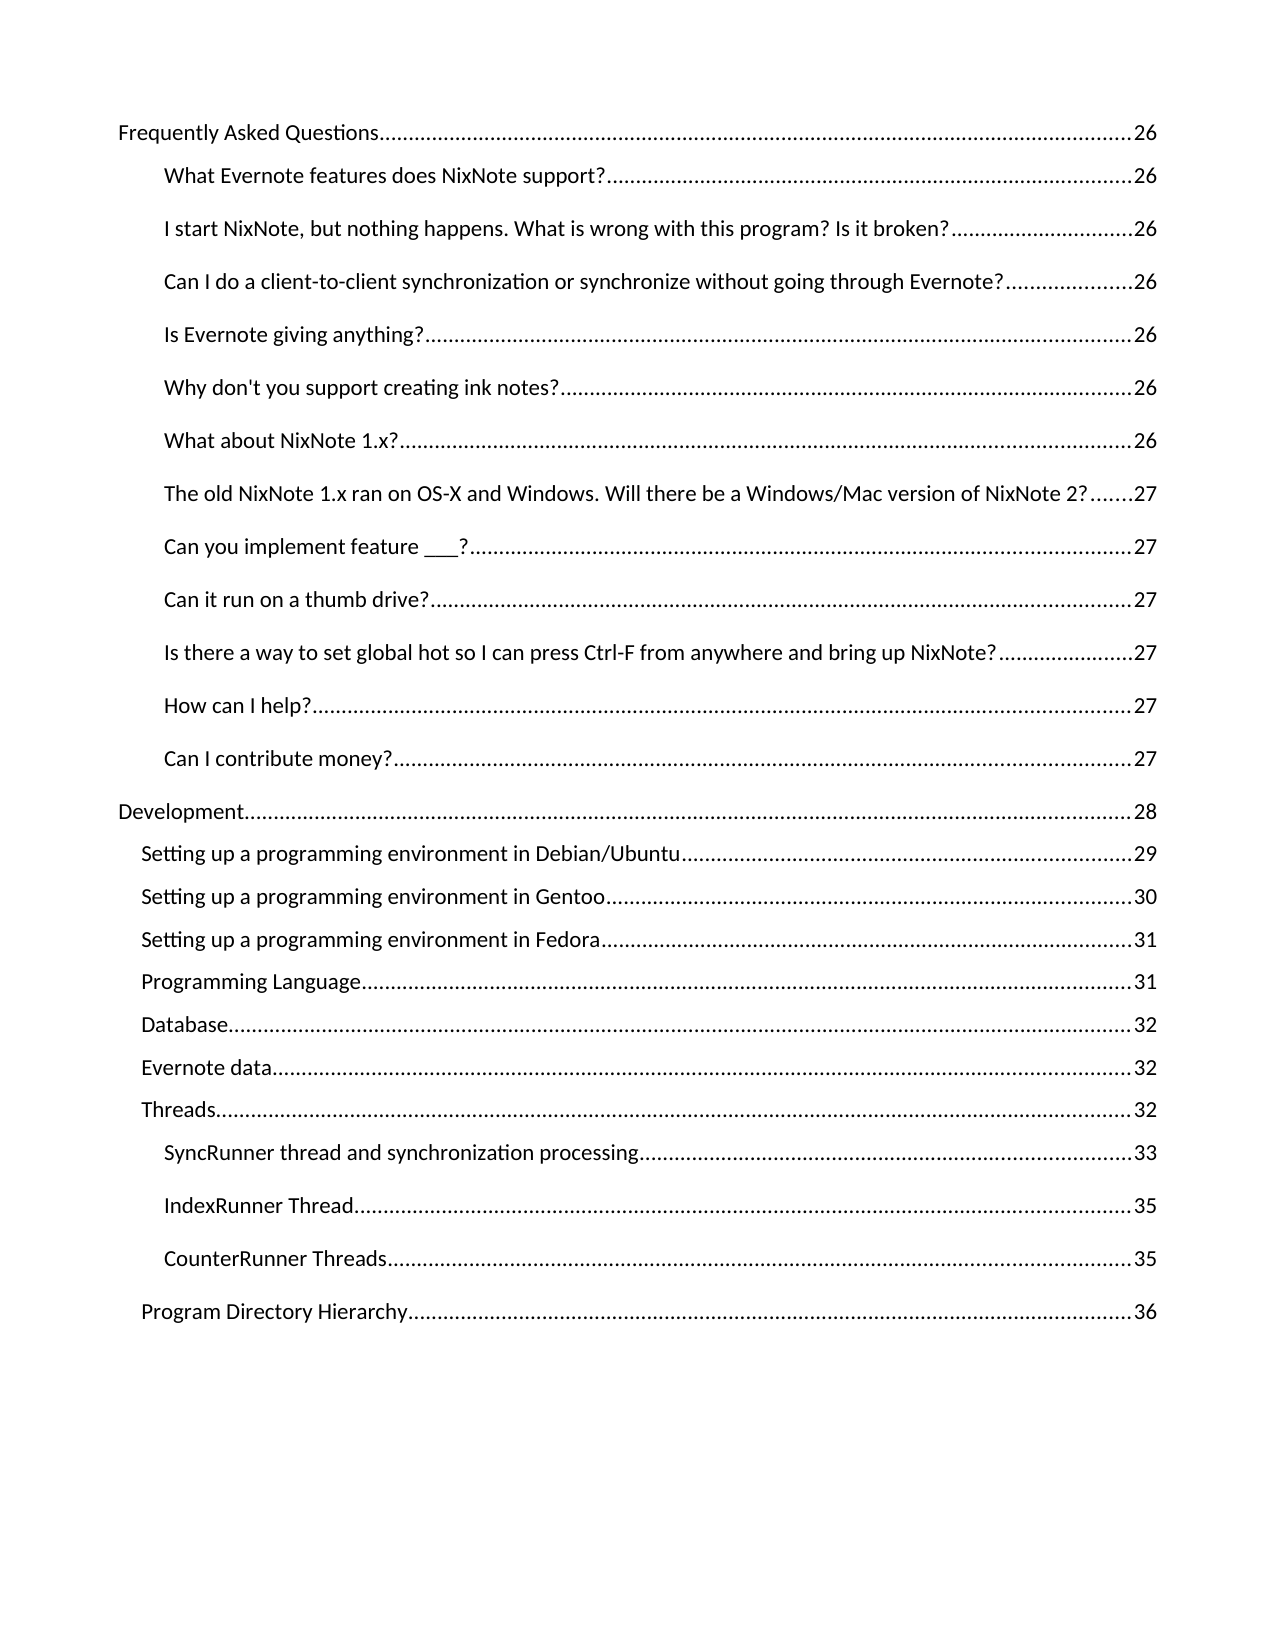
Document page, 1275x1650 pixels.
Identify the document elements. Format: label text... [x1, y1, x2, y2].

text Is there a way to set global hot so I can press Ctrl-F from anywhere and bring up NixNote? 27 [164, 638, 1157, 666]
text Setting up a programming environment in Fedora 31 [141, 925, 1157, 953]
text CounterRunner Threads 35 [164, 1244, 1157, 1272]
text How can I help? 27 [164, 691, 1157, 719]
text Threads 32 [141, 1095, 1157, 1123]
text Can I contribute money? 27 [164, 744, 1157, 772]
text Can it run on a thumb drive? 27 [164, 585, 1157, 613]
text What Evernote features does NixNote support? 26 [164, 161, 1157, 189]
text Setting up a programming environment in Gentoo 30 [141, 882, 1157, 910]
text Development 28 [118, 797, 1157, 825]
text What about NixNote 1.x? 26 [164, 426, 1157, 454]
text Is Evernote giving anything? 26 [164, 320, 1157, 348]
text The old NixNote 1.x ran on OS-X and Windows. Will there be a Windows/Mac version of NixNote 2? 27 [164, 479, 1157, 507]
text Database 32 [141, 1010, 1157, 1038]
text Can you implement feature ___? 27 [164, 532, 1157, 560]
text Program Directory Hierarchy 36 [141, 1297, 1157, 1325]
text Can I do a client-to-client synchronization or synchronize without going through Evernote? 26 [164, 267, 1157, 295]
text Setting up a programming environment in Debian/Ubuntu 29 [141, 839, 1157, 868]
text Frequently Asked Questions 26 [118, 118, 1157, 146]
text SyncRunner thread and synchronization processing 33 [164, 1138, 1157, 1166]
text IndexRunner Thread 35 [164, 1191, 1157, 1219]
text I start NixNote, but nothing happens. What is wrong with this program? Is it broken? 26 [164, 214, 1157, 242]
text Evernote data 32 [141, 1053, 1157, 1081]
text Why don't you support creating ink notes? 26 [164, 373, 1157, 401]
text Programming Language 31 [141, 967, 1157, 995]
